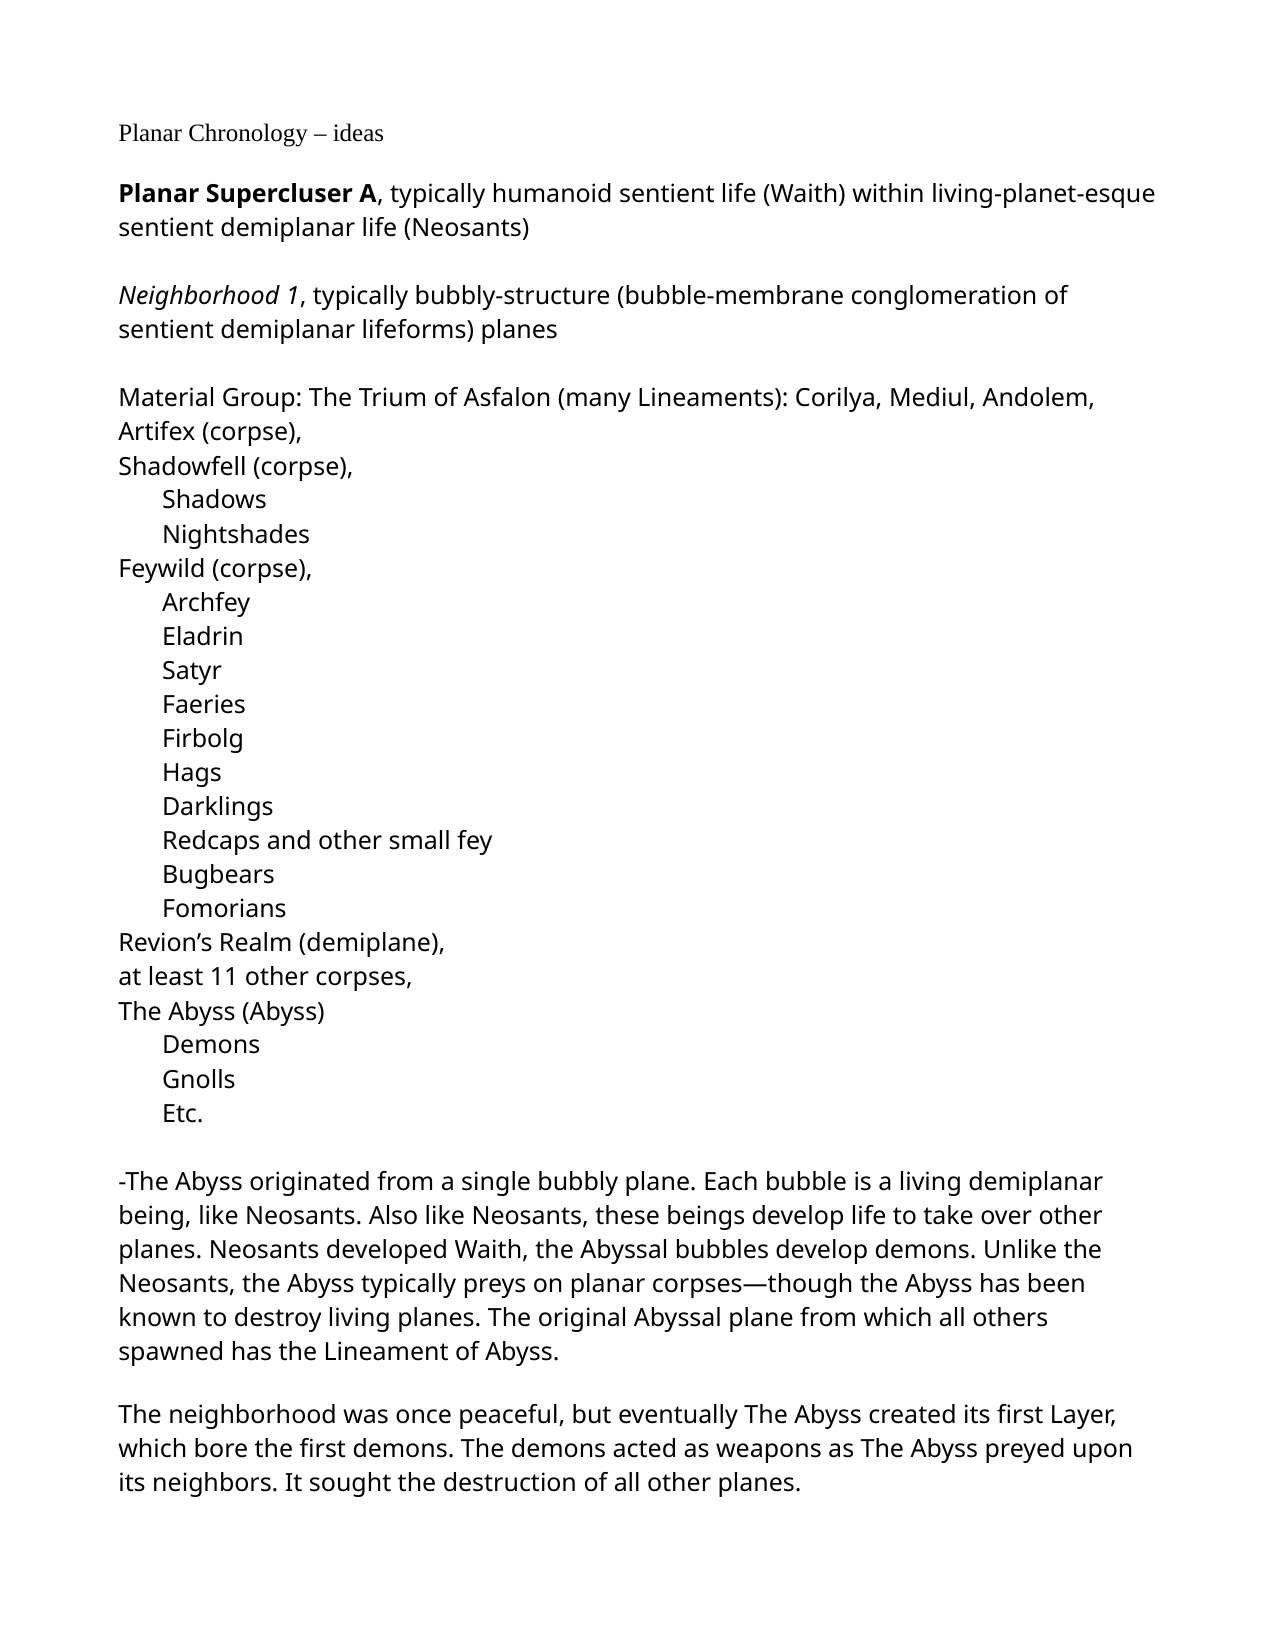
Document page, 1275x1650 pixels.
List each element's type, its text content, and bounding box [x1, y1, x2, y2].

text Darklings [118, 789, 1157, 823]
text Revion’s Realm (demiplane), [118, 925, 1157, 959]
text Firbolg [118, 721, 1157, 755]
text Redcaps and other small fey [118, 823, 1157, 857]
text The neighborhood was once peaceful, but eventually The Abyss created its first Layer, which bore the first demons. The demons acted as weapons as The Abyss preyed upon its neighbors. It sought the destruction of all other planes. [118, 1397, 1157, 1499]
text Nightshades [118, 516, 1157, 550]
text Shadowfell (corpse), [118, 448, 1157, 482]
text Hags [118, 755, 1157, 789]
text Faeries [118, 687, 1157, 721]
text -The Abyss originated from a single bubbly plane. Each bubble is a living demiplanar being, like Neosants. Also like Neosants, these beings develop life to take over other planes. Neosants developed Waith, the Abyssal bubbles develop demons. Unlike the Neosants, the Abyss typically preys on planar corpses—though the Abyss has been known to destroy living planes. The original Abyssal plane from which all others spawned has the Lineament of Abyss. [118, 1163, 1157, 1368]
text Material Group: The Trium of Asfalon (many Lineaments): Corilya, Mediul, Andolem, [118, 380, 1157, 414]
text Artifex (corpse), [118, 414, 1157, 448]
text at least 11 other corpses, [118, 959, 1157, 993]
text Fomorians [118, 891, 1157, 925]
text Feywild (corpse), [118, 550, 1157, 584]
text Eladrin [118, 618, 1157, 652]
text Etc. [118, 1095, 1157, 1129]
text Bugbears [118, 857, 1157, 891]
text Planar Chronology – ideas [118, 118, 1157, 147]
text Archfey [118, 584, 1157, 618]
text The Abyss (Abyss) [118, 993, 1157, 1027]
text Planar Supercluser A, typically humanoid sentient life (Waith) within living-planet-esque sentient demiplanar life (Neosants) [118, 176, 1157, 244]
text Satyr [118, 652, 1157, 687]
text Neighborhood 1, typically bubbly-structure (bubble-membrane conglomeration of sentient demiplanar lifeforms) planes [118, 278, 1157, 346]
text Demons [118, 1027, 1157, 1061]
text Shadows [118, 482, 1157, 516]
text Gnolls [118, 1061, 1157, 1095]
